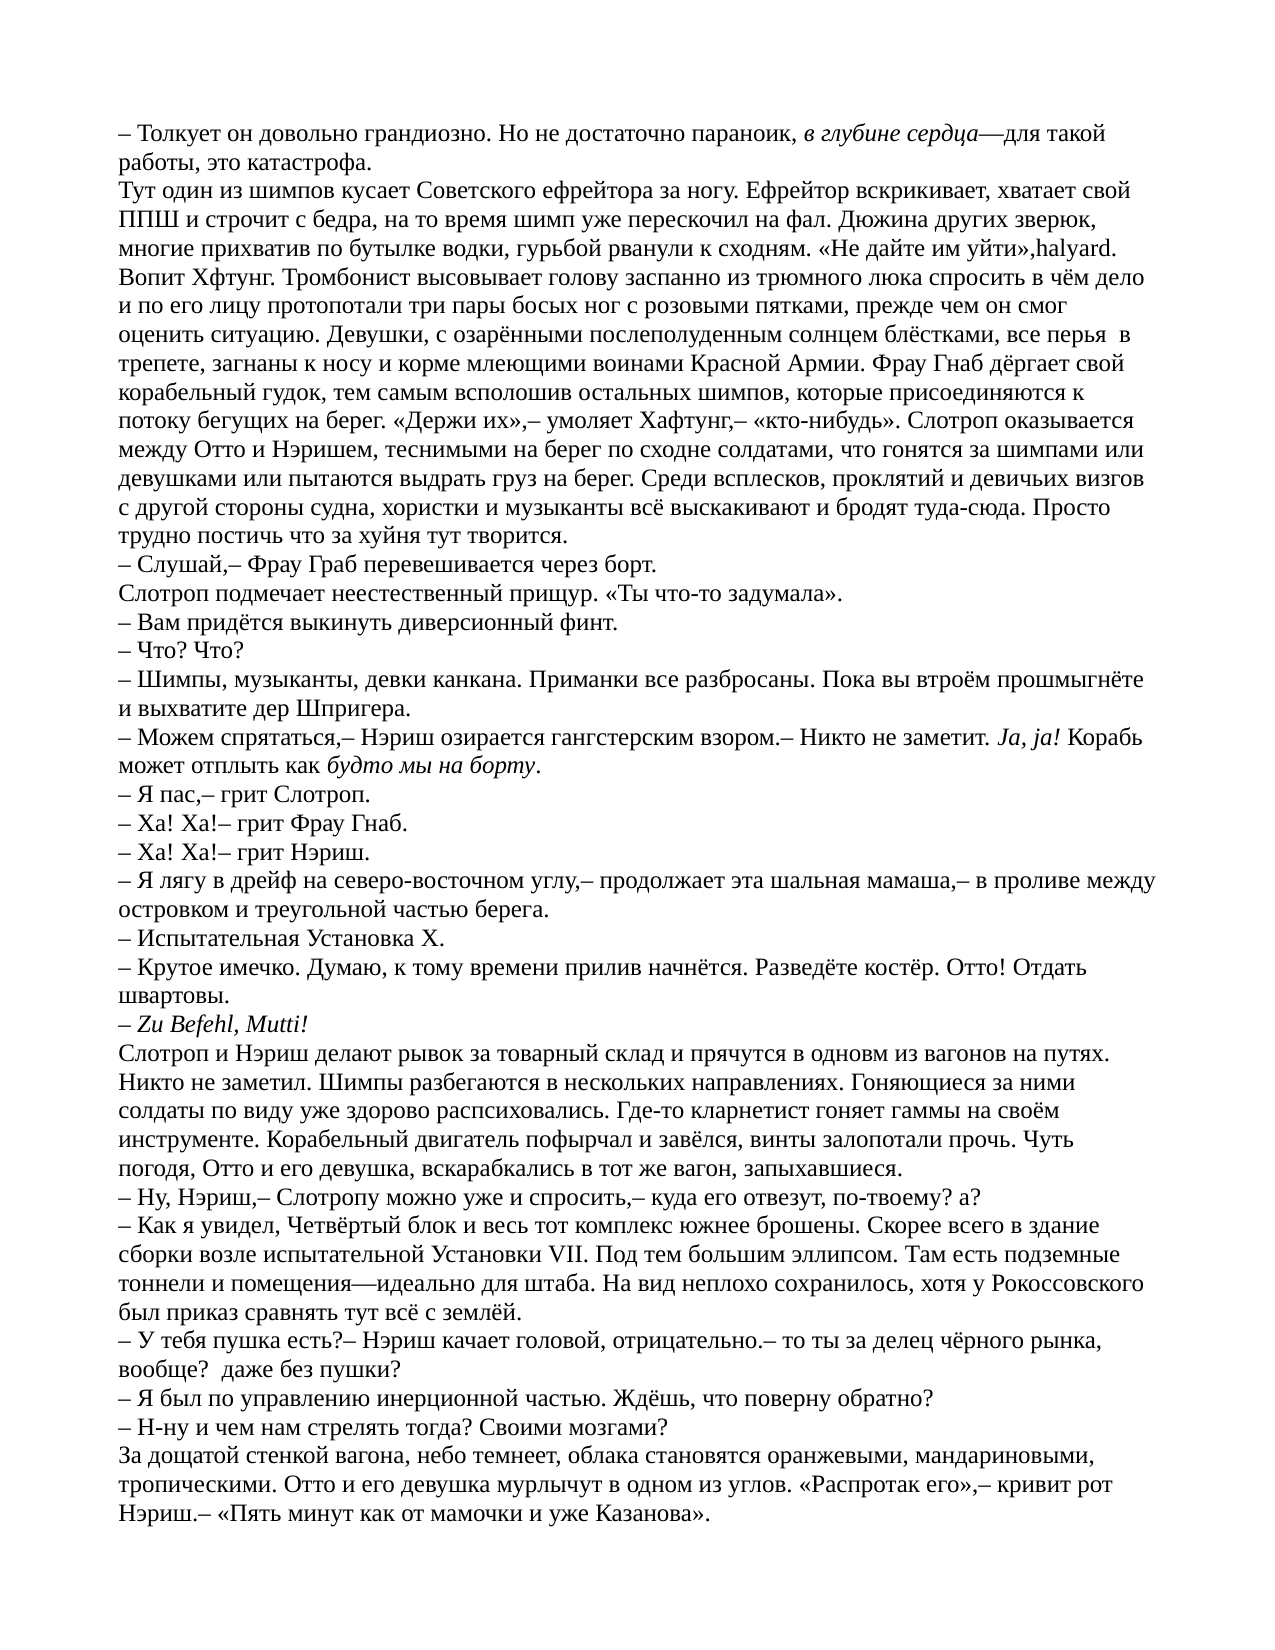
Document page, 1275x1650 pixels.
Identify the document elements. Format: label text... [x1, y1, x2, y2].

text – Я был по управлению инерционной частью. Ждёшь, что поверну обратно? [118, 1383, 1157, 1412]
text – Н-ну и чем нам стрелять тогда? Своими мозгами? [118, 1412, 1157, 1441]
text – Как я увидел, Четвёртый блок и весь тот комплекс южнее брошены. Скорее всего в здание сборки возле испытательной Установки VII. Под тем большим эллипсом. Там есть подземные тоннели и помещения—идеально для штаба. На вид неплохо сохранилось, хотя у Рокоссовского был приказ сравнять тут всё с землёй. [118, 1211, 1157, 1326]
text – Ха! Ха!– грит Фрау Гнаб. [118, 808, 1157, 837]
text – Слушай,– Фрау Граб перевешивается через борт. [118, 549, 1157, 578]
text – Толкует он довольно грандиозно. Но не достаточно параноик, в глубине сердца—для такой работы, это катастрофа. [118, 118, 1157, 176]
text – Ха! Ха!– грит Нэриш. [118, 837, 1157, 866]
text – Вам придётся выкинуть диверсионный финт. [118, 607, 1157, 636]
text – Что? Что? [118, 636, 1157, 664]
text Тут один из шимпов кусает Советского ефрейтора за ногу. Ефрейтор вскрикивает, хватает свой ППШ и строчит с бедра, на то время шимп уже перескочил на фал. Дюжина других зверюк, многие прихватив по бутылке водки, гурьбой рванули к сходням. «Не дайте им уйти»,halyard. Вопит Хфтунг. Тромбонист высовывает голову заспанно из трюмного люка спросить в чём дело и по его лицу протопотали три пары босых ног с розовыми пятками, прежде чем он смог оценить ситуацию. Девушки, с озарёнными послеполуденным солнцем блёстками, все перья в трепете, загнаны к носу и корме млеющими воинами Красной Армии. Фрау Гнаб дёргает свой корабельный гудок, тем самым всполошив остальных шимпов, которые присоединяются к потоку бегущих на берег. «Держи их»,– умоляет Хафтунг,– «кто-нибудь». Слотроп оказывается между Отто и Нэришем, теснимыми на берег по сходне солдатами, что гонятся за шимпами или девушками или пытаются выдрать груз на берег. Среди всплесков, проклятий и девичьих визгов с другой стороны судна, хористки и музыканты всё выскакивают и бродят туда-сюда. Просто трудно постичь что за хуйня тут творится. [118, 176, 1157, 549]
text – Я пас,– грит Слотроп. [118, 779, 1157, 808]
text – У тебя пушка есть?– Нэриш качает головой, отрицательно.– то ты за делец чёрного рынка, вообще? даже без пушки? [118, 1326, 1157, 1383]
text – Испытательная Установка Х. [118, 923, 1157, 952]
text – Zu Befehl, Mutti! [118, 1009, 1157, 1038]
text Слотроп подмечает неестественный прищур. «Ты что-то задумала». [118, 578, 1157, 607]
text – Можем спрятаться,– Нэриш озирается гангстерским взором.– Никто не заметит. Ja, ja! Корабь может отплыть как будто мы на борту. [118, 722, 1157, 779]
text Слотроп и Нэриш делают рывок за товарный склад и прячутся в одновм из вагонов на путях. Никто не заметил. Шимпы разбегаются в нескольких направлениях. Гоняющиеся за ними солдаты по виду уже здорово распсиховались. Где-то кларнетист гоняет гаммы на своём инструменте. Корабельный двигатель пофырчал и завёлся, винты залопотали прочь. Чуть погодя, Отто и его девушка, вскарабкались в тот же вагон, запыхавшиеся. [118, 1038, 1157, 1182]
text – Ну, Нэриш,– Слотропу можно уже и спросить,– куда его отвезут, по-твоему? а? [118, 1182, 1157, 1211]
text За дощатой стенкой вагона, небо темнеет, облака становятся оранжевыми, мандариновыми, тропическими. Отто и его девушка мурлычут в одном из углов. «Распротак его»,– кривит рот Нэриш.– «Пять минут как от мамочки и уже Казанова». [118, 1441, 1157, 1527]
text – Шимпы, музыканты, девки канкана. Приманки все разбросаны. Пока вы втроём прошмыгнёте и выхватите дер Шпригера. [118, 664, 1157, 722]
text – Крутое имечко. Думаю, к тому времени прилив начнётся. Разведёте костёр. Отто! Отдать швартовы. [118, 952, 1157, 1009]
text – Я лягу в дрейф на северо-восточном углу,– продолжает эта шальная мамаша,– в проливе между островком и треугольной частью берега. [118, 866, 1157, 923]
